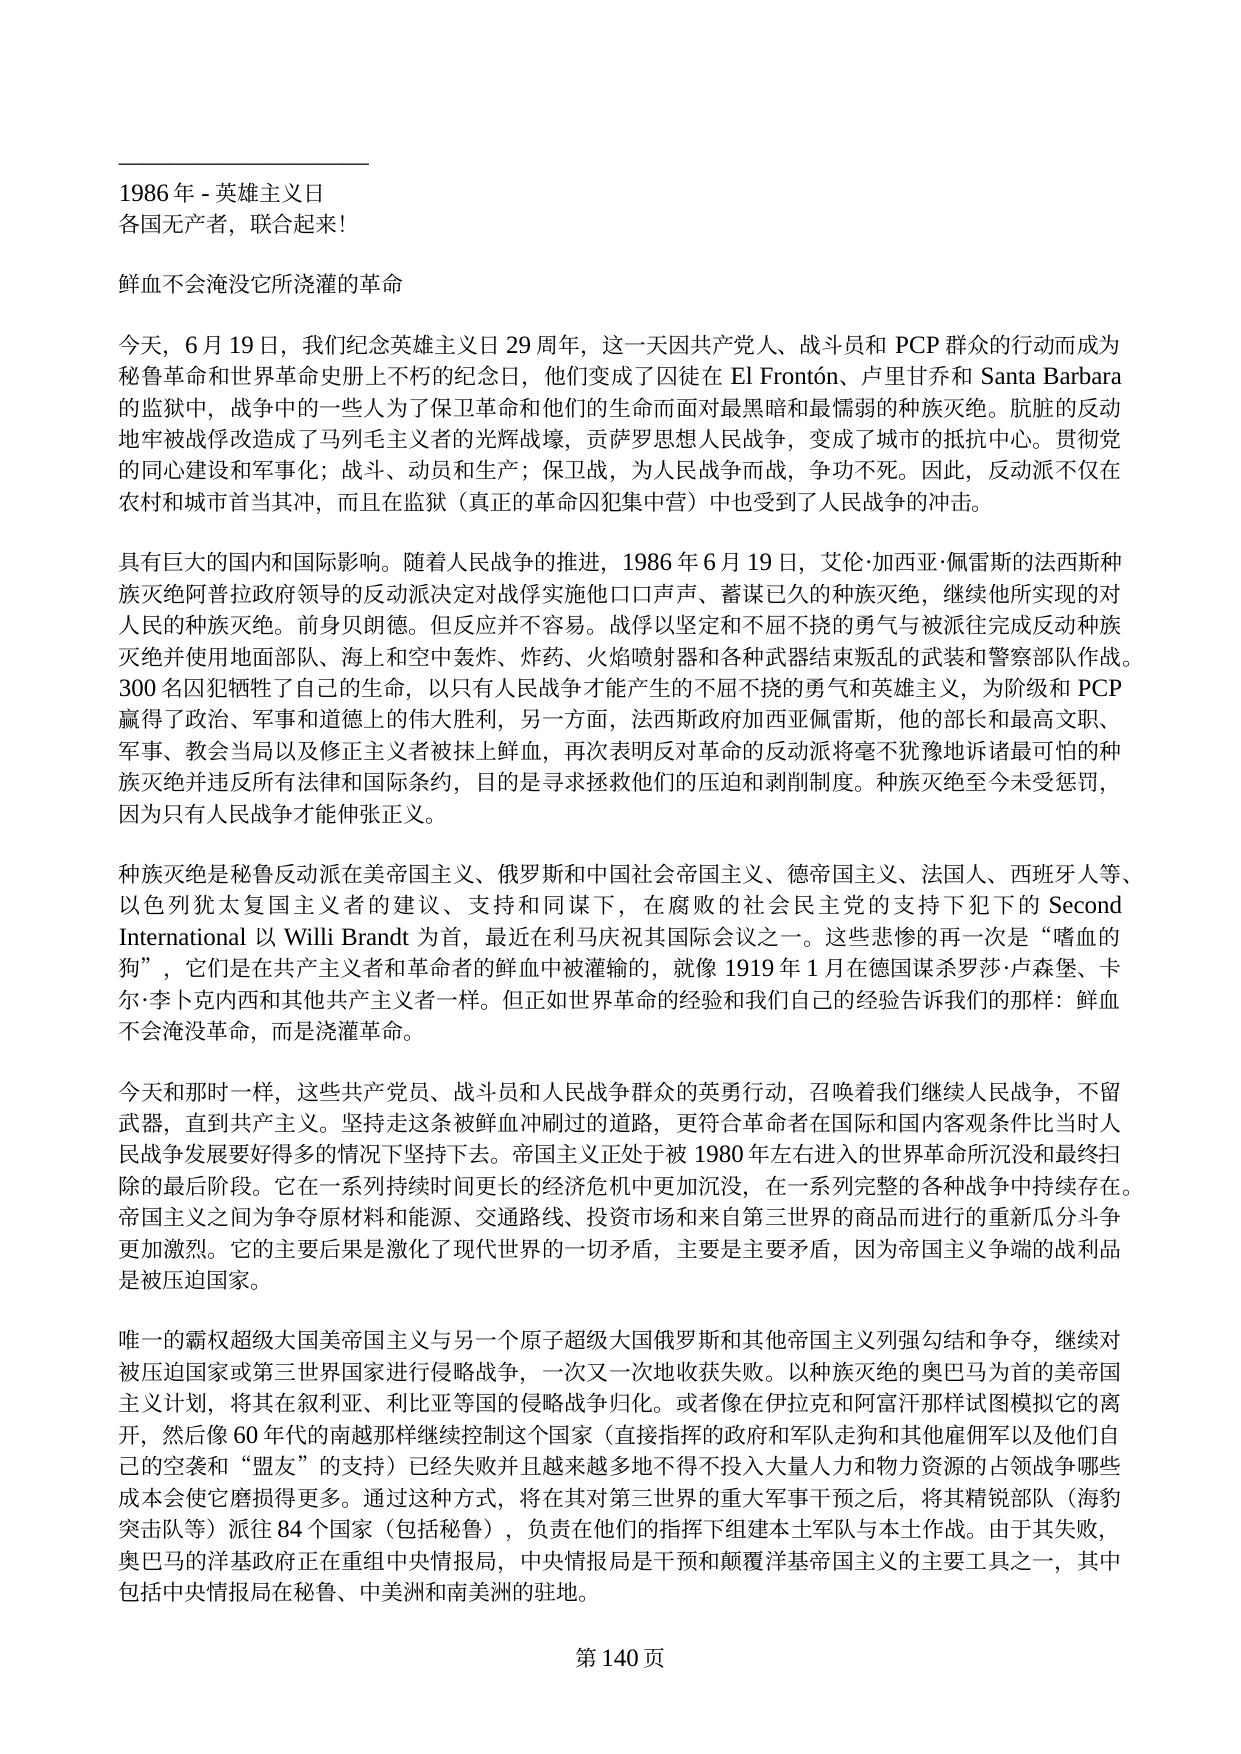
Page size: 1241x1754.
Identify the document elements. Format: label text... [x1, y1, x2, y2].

text 今天和那时一样，这些共产党员、战斗员和人民战争群众的英勇行动，召唤着我们继续人民战争，不留武器，直到共产主义。坚持走这条被鲜血冲刷过的道路，更符合革命者在国际和国内客观条件比当时人民战争发展要好得多的情况下坚持下去。帝国主义正处于被1980年左右进入的世界革命所沉没和最终扫除的最后阶段。它在一系列持续时间更长的经济危机中更加沉没，在一系列完整的各种战争中持续存在。帝国主义之间为争夺原材料和能源、交通路线、投资市场和来自第三世界的商品而进行的重新瓜分斗争更加激烈。它的主要后果是激化了现代世界的一切矛盾，主要是主要矛盾，因为帝国主义争端的战利品是被压迫国家。 [118, 1075, 1122, 1295]
text 种族灭绝是秘鲁反动派在美帝国主义、俄罗斯和中国社会帝国主义、德帝国主义、法国人、西班牙人等、以色列犹太复国主义者的建议、支持和同谋下，在腐败的社会民主党的支持下犯下的Second International 以 Willi Brandt 为首，最近在利马庆祝其国际会议之一。这些悲惨的再一次是“嗜血的狗”，它们是在共产主义者和革命者的鲜血中被灌输的，就像1919年1月在德国谋杀罗莎·卢森堡、卡尔·李卜克内西和其他共产主义者一样。但正如世界革命的经验和我们自己的经验告诉我们的那样：鲜血不会淹没革命，而是浇灌革命。 [118, 857, 1122, 1046]
text 各国无产者，联合起来！ [118, 207, 1122, 239]
text 具有巨大的国内和国际影响。随着人民战争的推进，1986年6月19日，艾伦·加西亚·佩雷斯的法西斯种族灭绝阿普拉政府领导的反动派决定对战俘实施他口口声声、蓄谋已久的种族灭绝，继续他所实现的对人民的种族灭绝。前身贝朗德。但反应并不容易。战俘以坚定和不屈不挠的勇气与被派往完成反动种族灭绝并使用地面部队、海上和空中轰炸、炸药、火焰喷射器和各种武器结束叛乱的武装和警察部队作战。300名囚犯牺牲了自己的生命，以只有人民战争才能产生的不屈不挠的勇气和英雄主义，为阶级和 PCP 赢得了政治、军事和道德上的伟大胜利，另一方面，法西斯政府加西亚佩雷斯，他的部长和最高文职、军事、教会当局以及修正主义者被抹上鲜血，再次表明反对革命的反动派将毫不犹豫地诉诸最可怕的种族灭绝并违反所有法律和国际条约，目的是寻求拯救他们的压迫和剥削制度。种族灭绝至今未受惩罚，因为只有人民战争才能伸张正义。 [118, 545, 1122, 828]
text 1986年 - 英雄主义日 [118, 176, 1122, 207]
text 今天，6月19日，我们纪念英雄主义日29周年，这一天因共产党人、战斗员和 PCP 群众的行动而成为秘鲁革命和世界革命史册上不朽的纪念日，他们变成了囚徒在El Frontón、卢里甘乔和 Santa Barbara 的监狱中，战争中的一些人为了保卫革命和他们的生命而面对最黑暗和最懦弱的种族灭绝。肮脏的反动地牢被战俘改造成了马列毛主义者的光辉战壕，贡萨罗思想人民战争，变成了城市的抵抗中心。贯彻党的同心建设和军事化；战斗、动员和生产；保卫战，为人民战争而战，争功不死。因此，反动派不仅在农村和城市首当其冲，而且在监狱（真正的革命囚犯集中营）中也受到了人民战争的冲击。 [118, 328, 1122, 517]
text 鲜血不会淹没它所浇灌的革命 [118, 268, 1122, 299]
text —————————— [118, 147, 1122, 176]
text 唯一的霸权超级大国美帝国主义与另一个原子超级大国俄罗斯和其他帝国主义列强勾结和争夺，继续对被压迫国家或第三世界国家进行侵略战争，一次又一次地收获失败。以种族灭绝的奥巴马为首的美帝国主义计划，将其在叙利亚、利比亚等国的侵略战争归化。或者像在伊拉克和阿富汗那样试图模拟它的离开，然后像60年代的南越那样继续控制这个国家（直接指挥的政府和军队走狗和其他雇佣军以及他们自己的空袭和“盟友”的支持）已经失败并且越来越多地不得不投入大量人力和物力资源的占领战争哪些成本会使它磨损得更多。通过这种方式，将在其对第三世界的重大军事干预之后，将其精锐部队（海豹突击队等）派往84个国家（包括秘鲁），负责在他们的指挥下组建本土军队与本土作战。由于其失败，奥巴马的洋基政府正在重组中央情报局，中央情报局是干预和颠覆洋基帝国主义的主要工具之一，其中包括中央情报局在秘鲁、中美洲和南美洲的驻地。 [118, 1324, 1122, 1607]
